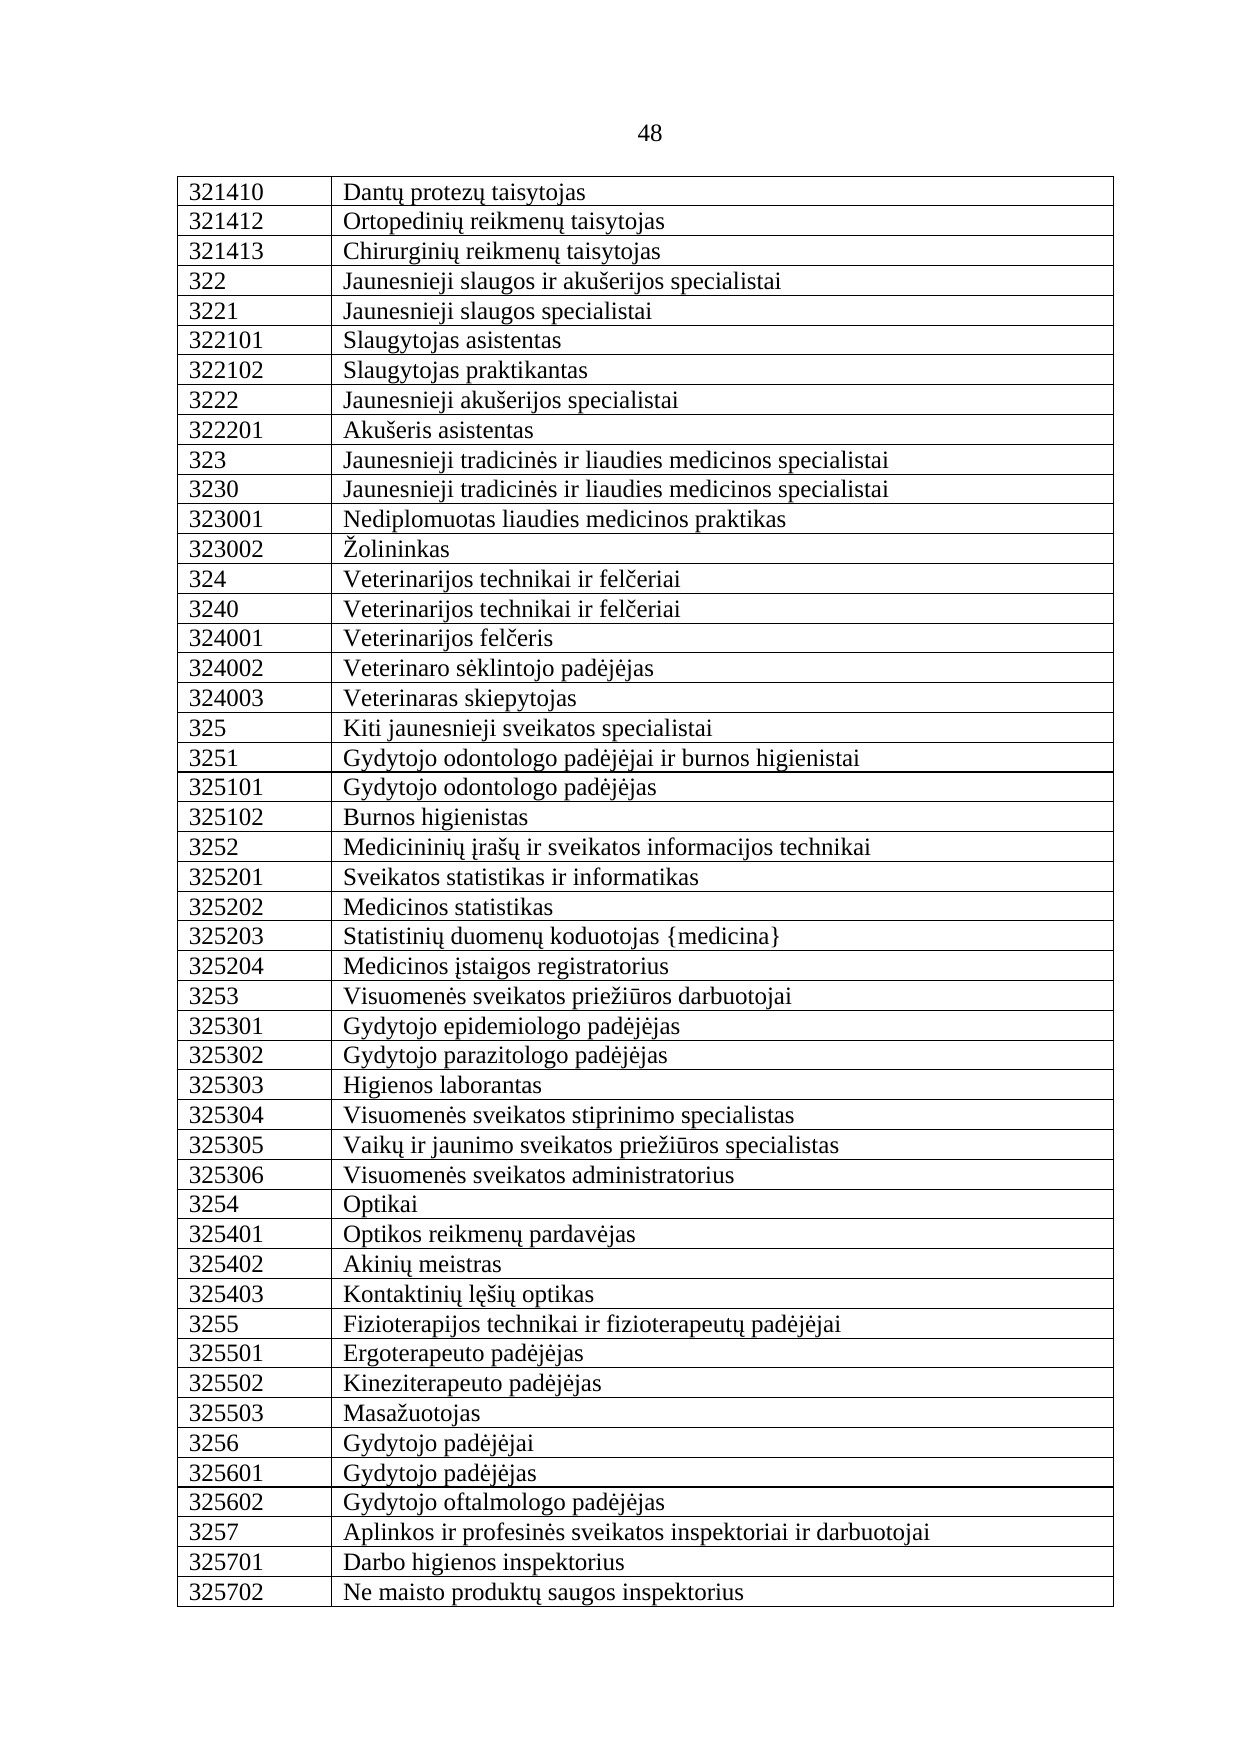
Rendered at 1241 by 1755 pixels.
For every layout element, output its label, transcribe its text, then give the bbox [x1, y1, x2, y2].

table_cell Veterinarijos technikai ir felčeriai [332, 564, 1113, 593]
table_cell 325501 [178, 1339, 331, 1367]
table_cell 325602 [178, 1488, 331, 1516]
table_cell Gydytojo padėjėjas [332, 1458, 1113, 1486]
table_cell Akinių meistras [332, 1249, 1113, 1278]
table_cell Kineziterapeuto padėjėjas [332, 1368, 1113, 1397]
table_cell [1114, 1010, 1119, 1039]
table_cell 325403 [178, 1279, 331, 1308]
table_cell 3251 [178, 743, 331, 771]
table_cell [1114, 1486, 1119, 1516]
table_cell [1114, 235, 1119, 265]
table_cell [1114, 801, 1119, 831]
table_cell [1114, 1427, 1119, 1457]
table_cell Gydytojo epidemiologo padėjėjas [332, 1011, 1113, 1039]
table_cell Statistinių duomenų koduotojas {medicina} [332, 921, 1113, 950]
table_cell 322102 [178, 355, 331, 384]
table_cell 325306 [178, 1160, 331, 1188]
table_cell Žolininkas [332, 534, 1113, 563]
table_cell [1114, 831, 1119, 861]
table_cell Ne maisto produktų saugos inspektorius [332, 1577, 1113, 1606]
table_cell [1114, 742, 1119, 771]
table_cell [1114, 1397, 1119, 1427]
table_cell [1114, 1248, 1119, 1278]
table_cell [1114, 1218, 1119, 1248]
table_cell Optikai [332, 1190, 1113, 1218]
table_cell Visuomenės sveikatos priežiūros darbuotojai [332, 981, 1113, 1010]
table_cell [1114, 1367, 1119, 1397]
table_cell Masažuotojas [332, 1398, 1113, 1427]
table_cell [1114, 503, 1119, 533]
table_cell 3252 [178, 832, 331, 861]
table_cell Jaunesnieji akušerijos specialistai [332, 385, 1113, 414]
table_cell 323 [178, 445, 331, 473]
table_cell Jaunesnieji slaugos ir akušerijos specialistai [332, 266, 1113, 295]
table_cell 324002 [178, 653, 331, 682]
table_cell [1114, 414, 1119, 444]
table_cell 325201 [178, 862, 331, 891]
table_cell [1114, 950, 1119, 980]
table_cell [1114, 1189, 1119, 1218]
table_cell 3256 [178, 1428, 331, 1457]
table_cell [1114, 1516, 1119, 1546]
table_cell 325302 [178, 1041, 331, 1069]
table_cell [1114, 861, 1119, 891]
table_cell [1114, 891, 1119, 920]
table_cell [1114, 1040, 1119, 1069]
table_cell Vaikų ir jaunimo sveikatos priežiūros specialistas [332, 1130, 1113, 1159]
table_cell 321413 [178, 236, 331, 265]
table_cell [1114, 1308, 1119, 1337]
table_cell Ergoterapeuto padėjėjas [332, 1339, 1113, 1367]
table_cell Medicinos statistikas [332, 892, 1113, 920]
table_cell [1114, 563, 1119, 593]
table_cell Optikos reikmenų pardavėjas [332, 1219, 1113, 1248]
table_cell 325204 [178, 951, 331, 980]
table_cell Darbo higienos inspektorius [332, 1547, 1113, 1576]
table_cell [1114, 474, 1119, 503]
table_cell 321410 [178, 177, 331, 205]
table_cell 325 [178, 713, 331, 742]
table_cell Kontaktinių lęšių optikas [332, 1279, 1113, 1308]
table_cell 321412 [178, 206, 331, 235]
table_cell 324 [178, 564, 331, 593]
table_cell [1114, 1099, 1119, 1129]
table_cell 325304 [178, 1100, 331, 1129]
table_cell Gydytojo odontologo padėjėjas [332, 773, 1113, 801]
table_cell 322101 [178, 326, 331, 354]
table_cell [1114, 771, 1119, 801]
table_cell 325702 [178, 1577, 331, 1606]
table_cell 3221 [178, 296, 331, 324]
table_cell Slaugytojas asistentas [332, 326, 1113, 354]
table_cell [1114, 1338, 1119, 1367]
table_cell [1114, 1159, 1119, 1188]
table_cell Veterinaras skiepytojas [332, 683, 1113, 712]
table_cell 325401 [178, 1219, 331, 1248]
table_cell 3253 [178, 981, 331, 1010]
table_cell Visuomenės sveikatos administratorius [332, 1160, 1113, 1188]
table_cell [1114, 1457, 1119, 1486]
table_cell [1114, 533, 1119, 563]
table_cell Burnos higienistas [332, 802, 1113, 831]
table_cell [1114, 920, 1119, 950]
table_cell 324003 [178, 683, 331, 712]
table_cell [1114, 1278, 1119, 1308]
table_cell Nediplomuotas liaudies medicinos praktikas [332, 504, 1113, 533]
table_cell Gydytojo oftalmologo padėjėjas [332, 1488, 1113, 1516]
table_cell 3257 [178, 1517, 331, 1546]
table_cell Ortopedinių reikmenų taisytojas [332, 206, 1113, 235]
table_cell Gydytojo odontologo padėjėjai ir burnos higienistai [332, 743, 1113, 771]
table_cell Jaunesnieji tradicinės ir liaudies medicinos specialistai [332, 445, 1113, 473]
table_cell Medicininių įrašų ir sveikatos informacijos technikai [332, 832, 1113, 861]
table_cell [1114, 1069, 1119, 1099]
table_cell 3240 [178, 594, 331, 622]
table_cell 324001 [178, 624, 331, 652]
table_cell [1114, 354, 1119, 384]
table_cell 3222 [178, 385, 331, 414]
table_cell Jaunesnieji slaugos specialistai [332, 296, 1113, 324]
table_cell Slaugytojas praktikantas [332, 355, 1113, 384]
table_cell Chirurginių reikmenų taisytojas [332, 236, 1113, 265]
table_cell [1114, 265, 1119, 295]
table_cell 325701 [178, 1547, 331, 1576]
table_cell Veterinarijos felčeris [332, 624, 1113, 652]
table_cell 3254 [178, 1190, 331, 1218]
table_cell Dantų protezų taisytojas [332, 177, 1113, 205]
table_cell 325502 [178, 1368, 331, 1397]
table_cell 325102 [178, 802, 331, 831]
table_cell Gydytojo parazitologo padėjėjas [332, 1041, 1113, 1069]
table_cell Veterinaro sėklintojo padėjėjas [332, 653, 1113, 682]
table_cell 325402 [178, 1249, 331, 1278]
table_cell [1114, 623, 1119, 652]
table_cell 322 [178, 266, 331, 295]
table_cell 323001 [178, 504, 331, 533]
table_cell Veterinarijos technikai ir felčeriai [332, 594, 1113, 622]
table_cell [1114, 980, 1119, 1010]
table_cell [1114, 1546, 1119, 1576]
table_cell Kiti jaunesnieji sveikatos specialistai [332, 713, 1113, 742]
table_cell 323002 [178, 534, 331, 563]
table_cell Medicinos įstaigos registratorius [332, 951, 1113, 980]
table_cell [1114, 205, 1119, 235]
table_cell Gydytojo padėjėjai [332, 1428, 1113, 1457]
table_cell [1114, 384, 1119, 414]
table_cell 3230 [178, 475, 331, 503]
table_cell 325101 [178, 773, 331, 801]
table_cell Fizioterapijos technikai ir fizioterapeutų padėjėjai [332, 1309, 1113, 1337]
table_cell 3255 [178, 1309, 331, 1337]
table_cell [1114, 1129, 1119, 1159]
table_cell Higienos laborantas [332, 1070, 1113, 1099]
table_cell [1114, 1576, 1119, 1606]
table_cell Aplinkos ir profesinės sveikatos inspektoriai ir darbuotojai [332, 1517, 1113, 1546]
table_cell [1114, 295, 1119, 324]
table_cell 325305 [178, 1130, 331, 1159]
table_cell [1114, 325, 1119, 354]
table_cell Akušeris asistentas [332, 415, 1113, 444]
table_cell [1114, 593, 1119, 622]
table_cell 325202 [178, 892, 331, 920]
table_cell 322201 [178, 415, 331, 444]
table_cell [1114, 176, 1119, 205]
table_cell 325203 [178, 921, 331, 950]
table_cell [1114, 652, 1119, 682]
table_cell [1114, 444, 1119, 473]
table_cell Sveikatos statistikas ir informatikas [332, 862, 1113, 891]
table_cell [1114, 682, 1119, 712]
table_cell 325303 [178, 1070, 331, 1099]
table_cell [1114, 712, 1119, 742]
table_cell Visuomenės sveikatos stiprinimo specialistas [332, 1100, 1113, 1129]
table_cell 325601 [178, 1458, 331, 1486]
table_cell 325503 [178, 1398, 331, 1427]
table_cell Jaunesnieji tradicinės ir liaudies medicinos specialistai [332, 475, 1113, 503]
table_cell 325301 [178, 1011, 331, 1039]
